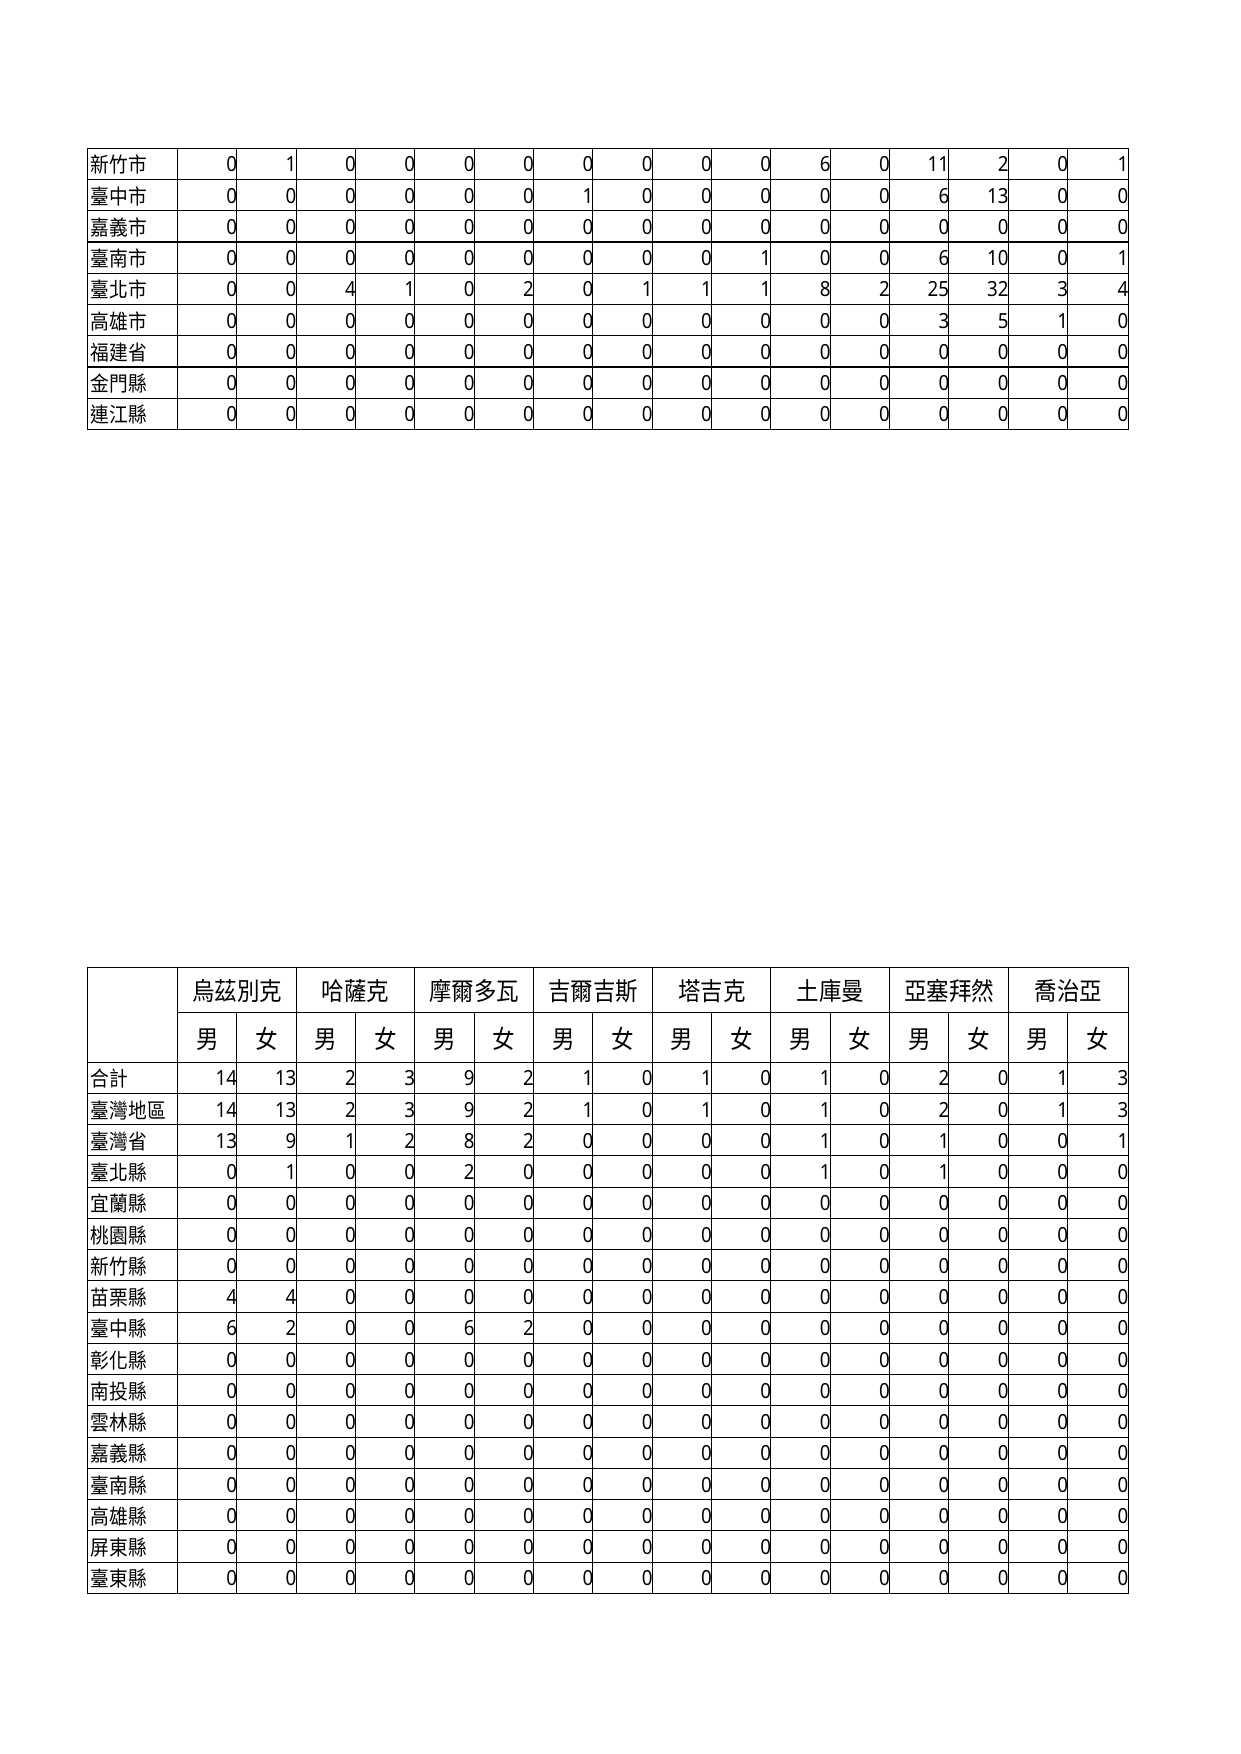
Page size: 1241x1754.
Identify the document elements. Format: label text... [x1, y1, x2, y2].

table_cell 0 [890, 399, 948, 429]
table_cell 0 [1068, 1469, 1128, 1499]
table_cell 0 [593, 1063, 652, 1093]
table_cell 0 [356, 211, 414, 241]
table_cell 0 [949, 1313, 1008, 1343]
table_cell 0 [297, 1344, 355, 1374]
table_cell 0 [1009, 1125, 1067, 1155]
table_cell 0 [1068, 305, 1128, 335]
table_cell 1 [1068, 1125, 1128, 1155]
table_cell 0 [475, 399, 533, 429]
table_cell 0 [890, 1531, 948, 1562]
table_cell 0 [297, 180, 355, 210]
table_cell 0 [890, 1563, 948, 1593]
table_cell 0 [949, 211, 1008, 241]
table_cell 0 [356, 1188, 414, 1218]
table_cell 0 [890, 336, 948, 366]
table_cell 0 [1009, 149, 1067, 179]
table_cell 0 [949, 1063, 1008, 1093]
table_cell 新竹縣 [88, 1250, 177, 1280]
table_cell 0 [831, 1406, 889, 1437]
table_cell 0 [593, 1188, 652, 1218]
table_cell 0 [831, 1531, 889, 1562]
table_cell 0 [1068, 180, 1128, 210]
table_cell 0 [237, 1438, 296, 1468]
table_cell 2 [297, 1063, 355, 1093]
table_cell 0 [653, 1563, 711, 1593]
table_cell 0 [415, 1219, 474, 1249]
table_cell 0 [653, 399, 711, 429]
table_cell 雲林縣 [88, 1406, 177, 1437]
table_cell 0 [415, 1188, 474, 1218]
table_cell 0 [475, 1406, 533, 1437]
table_cell 高雄市 [88, 305, 177, 335]
table_cell 0 [712, 1063, 770, 1093]
table_cell 0 [475, 1156, 533, 1187]
table_cell 0 [653, 243, 711, 273]
table_cell 0 [890, 1344, 948, 1374]
table_cell 0 [1068, 1344, 1128, 1374]
table_cell 0 [771, 1469, 830, 1499]
table_cell 32 [949, 274, 1008, 304]
table_cell 0 [1068, 1438, 1128, 1468]
table_cell 0 [356, 1250, 414, 1280]
table_cell 0 [712, 1188, 770, 1218]
table_cell 0 [178, 1563, 236, 1593]
table_cell 13 [237, 1063, 296, 1093]
table_cell 0 [831, 399, 889, 429]
table_cell 合計 [88, 1063, 177, 1093]
table_cell 0 [831, 211, 889, 241]
table_cell 1 [237, 149, 296, 179]
table_cell 臺灣地區 [88, 1094, 177, 1124]
table_cell 0 [890, 1469, 948, 1499]
table_cell 0 [178, 274, 236, 304]
table_cell 6 [890, 180, 948, 210]
table_cell 0 [1009, 1156, 1067, 1187]
table_cell 0 [1009, 1281, 1067, 1312]
table_cell 0 [712, 1156, 770, 1187]
table_cell 男 [890, 1013, 948, 1062]
table_cell 0 [178, 1531, 236, 1562]
table_cell 0 [297, 399, 355, 429]
table_cell 3 [356, 1063, 414, 1093]
table_cell 0 [297, 211, 355, 241]
table_cell 0 [356, 1156, 414, 1187]
table_cell 0 [237, 368, 296, 398]
table_cell 0 [653, 1500, 711, 1530]
table_cell 0 [297, 1531, 355, 1562]
table_cell 2 [831, 274, 889, 304]
table_cell 0 [475, 180, 533, 210]
table_cell 0 [356, 1375, 414, 1405]
table_cell 0 [771, 1344, 830, 1374]
table_cell 0 [297, 1156, 355, 1187]
table_cell 0 [178, 1375, 236, 1405]
table_cell 0 [534, 1219, 592, 1249]
table_cell 0 [949, 1156, 1008, 1187]
table_cell 1 [356, 274, 414, 304]
table_cell 0 [771, 211, 830, 241]
table_cell 0 [178, 1344, 236, 1374]
table_cell 0 [712, 336, 770, 366]
table_cell 0 [890, 368, 948, 398]
table_cell 9 [415, 1063, 474, 1093]
table_cell 0 [890, 1375, 948, 1405]
table_cell 1 [653, 1063, 711, 1093]
table_cell 0 [237, 243, 296, 273]
table_cell 1 [890, 1125, 948, 1155]
table_cell 0 [178, 211, 236, 241]
table_cell 0 [178, 1219, 236, 1249]
table_cell 女 [949, 1013, 1008, 1062]
table_cell 臺南市 [88, 243, 177, 273]
table_cell 4 [178, 1281, 236, 1312]
table_cell 0 [415, 274, 474, 304]
table_cell 0 [1068, 1375, 1128, 1405]
table_cell 0 [356, 1313, 414, 1343]
table_cell 0 [831, 1500, 889, 1530]
table_cell 0 [1009, 368, 1067, 398]
table_cell 4 [297, 274, 355, 304]
table_cell 0 [712, 180, 770, 210]
table_cell 1 [534, 180, 592, 210]
table_cell 2 [415, 1156, 474, 1187]
table_cell 0 [890, 1250, 948, 1280]
table_cell 0 [593, 368, 652, 398]
table_cell 嘉義縣 [88, 1438, 177, 1468]
table_cell 0 [297, 1563, 355, 1593]
table_cell 0 [534, 305, 592, 335]
table_cell 0 [949, 1438, 1008, 1468]
table_cell 0 [653, 1469, 711, 1499]
table_cell 新竹市 [88, 149, 177, 179]
table_cell 0 [890, 1188, 948, 1218]
table_cell 0 [237, 274, 296, 304]
table_cell 彰化縣 [88, 1344, 177, 1374]
table_cell 0 [831, 1156, 889, 1187]
table_cell 高雄縣 [88, 1500, 177, 1530]
table_cell 0 [593, 1375, 652, 1405]
table_cell 0 [415, 1344, 474, 1374]
table_cell 1 [297, 1125, 355, 1155]
table_cell 0 [534, 1375, 592, 1405]
table_cell 0 [771, 1313, 830, 1343]
table_cell 5 [949, 305, 1008, 335]
table_cell 2 [475, 1063, 533, 1093]
table_cell 0 [297, 1313, 355, 1343]
table_cell 2 [475, 1125, 533, 1155]
table_cell 0 [1068, 1406, 1128, 1437]
table_cell 0 [475, 1188, 533, 1218]
table_cell 2 [297, 1094, 355, 1124]
table_cell 0 [415, 1563, 474, 1593]
table_cell 0 [356, 1219, 414, 1249]
table_cell 宜蘭縣 [88, 1188, 177, 1218]
table_cell 0 [771, 399, 830, 429]
table_cell 0 [593, 211, 652, 241]
table_cell 0 [178, 399, 236, 429]
table_cell 0 [712, 1313, 770, 1343]
table_cell 女 [712, 1013, 770, 1062]
table_cell 0 [297, 368, 355, 398]
table_cell 0 [415, 399, 474, 429]
table_cell 0 [831, 1219, 889, 1249]
table_header [88, 968, 177, 1062]
table_cell 0 [178, 149, 236, 179]
table_cell 女 [237, 1013, 296, 1062]
table_cell 0 [831, 1563, 889, 1593]
table_cell 0 [831, 1063, 889, 1093]
table_cell 0 [593, 1406, 652, 1437]
table_cell 0 [534, 368, 592, 398]
table_cell 2 [890, 1063, 948, 1093]
table_cell 1 [771, 1125, 830, 1155]
table_cell 0 [475, 368, 533, 398]
table_cell 0 [653, 1125, 711, 1155]
table_cell 1 [653, 274, 711, 304]
table_cell 0 [415, 1375, 474, 1405]
table_cell 0 [593, 1156, 652, 1187]
table_cell 0 [415, 180, 474, 210]
table_cell 3 [1068, 1094, 1128, 1124]
table_cell 0 [771, 1563, 830, 1593]
table_cell 0 [237, 399, 296, 429]
table_cell 0 [1068, 368, 1128, 398]
table_cell 男 [178, 1013, 236, 1062]
table_cell 0 [712, 368, 770, 398]
table_cell 0 [1068, 1281, 1128, 1312]
table_cell 11 [890, 149, 948, 179]
table_cell 1 [534, 1063, 592, 1093]
table_cell 6 [178, 1313, 236, 1343]
table_cell 0 [475, 336, 533, 366]
table_cell 0 [415, 1281, 474, 1312]
table_cell 0 [712, 1469, 770, 1499]
table_cell 9 [237, 1125, 296, 1155]
table_cell 0 [415, 1469, 474, 1499]
table_cell 13 [178, 1125, 236, 1155]
table_header 塔吉克 [653, 968, 770, 1012]
table_cell 0 [712, 211, 770, 241]
table_cell 0 [712, 1281, 770, 1312]
table_cell 0 [1009, 1375, 1067, 1405]
table_cell 0 [890, 1500, 948, 1530]
table_cell 2 [949, 149, 1008, 179]
table_cell 0 [534, 149, 592, 179]
table_cell 0 [653, 1250, 711, 1280]
table_cell 0 [653, 1156, 711, 1187]
table_cell 福建省 [88, 336, 177, 366]
table_cell 0 [831, 1438, 889, 1468]
table_cell 0 [356, 1531, 414, 1562]
table_cell 0 [949, 1250, 1008, 1280]
table_cell 連江縣 [88, 399, 177, 429]
table_cell 0 [1009, 1219, 1067, 1249]
table_header 哈薩克 [297, 968, 414, 1012]
table_cell 1 [1009, 305, 1067, 335]
table_cell 9 [415, 1094, 474, 1124]
table_cell 0 [237, 1375, 296, 1405]
table_cell 0 [1068, 1188, 1128, 1218]
table_cell 0 [415, 305, 474, 335]
table_cell 0 [1009, 1531, 1067, 1562]
table_header 吉爾吉斯 [534, 968, 652, 1012]
table_cell 0 [237, 1406, 296, 1437]
table_cell 0 [415, 1438, 474, 1468]
table_cell 0 [1068, 1250, 1128, 1280]
table_cell 0 [653, 1438, 711, 1468]
table_cell 0 [356, 243, 414, 273]
table_cell 0 [534, 211, 592, 241]
table_cell 0 [593, 180, 652, 210]
table_cell 1 [593, 274, 652, 304]
table_cell 0 [1068, 1531, 1128, 1562]
table_cell 0 [237, 1219, 296, 1249]
table_cell 臺中縣 [88, 1313, 177, 1343]
table_cell 0 [534, 1313, 592, 1343]
table_cell 0 [237, 1188, 296, 1218]
table_cell 男 [534, 1013, 592, 1062]
table_cell 0 [949, 368, 1008, 398]
table_cell 2 [890, 1094, 948, 1124]
table_cell 0 [771, 1281, 830, 1312]
table_cell 0 [356, 336, 414, 366]
table_cell 0 [771, 1375, 830, 1405]
table_cell 2 [475, 1094, 533, 1124]
table_cell 0 [653, 180, 711, 210]
table_cell 1 [712, 274, 770, 304]
table_cell 女 [593, 1013, 652, 1062]
table_cell 0 [297, 1469, 355, 1499]
table_cell 0 [890, 1219, 948, 1249]
table_cell 0 [593, 1469, 652, 1499]
table_cell 1 [534, 1094, 592, 1124]
table_cell 0 [534, 1344, 592, 1374]
table_cell 0 [237, 1469, 296, 1499]
table_cell 女 [356, 1013, 414, 1062]
table_cell 0 [178, 1438, 236, 1468]
table_cell 0 [178, 1250, 236, 1280]
table_cell 0 [356, 305, 414, 335]
table_cell 0 [831, 1375, 889, 1405]
table_cell 0 [949, 1500, 1008, 1530]
table_cell 女 [475, 1013, 533, 1062]
table_cell 0 [475, 1281, 533, 1312]
table_cell 1 [1009, 1094, 1067, 1124]
table_cell 13 [949, 180, 1008, 210]
table_cell 0 [949, 1406, 1008, 1437]
table_cell 0 [593, 1250, 652, 1280]
table_cell 0 [415, 211, 474, 241]
table_cell 0 [831, 243, 889, 273]
table_cell 0 [356, 1563, 414, 1593]
table_cell 1 [653, 1094, 711, 1124]
table_cell 0 [712, 1500, 770, 1530]
table_cell 0 [831, 1313, 889, 1343]
table_cell 嘉義市 [88, 211, 177, 241]
table_cell 0 [475, 305, 533, 335]
table_cell 0 [534, 1188, 592, 1218]
table_cell 0 [712, 305, 770, 335]
table_cell 臺北市 [88, 274, 177, 304]
table_cell 男 [653, 1013, 711, 1062]
table_cell 8 [415, 1125, 474, 1155]
table_cell 13 [237, 1094, 296, 1124]
table_cell 0 [1009, 180, 1067, 210]
table_cell 1 [237, 1156, 296, 1187]
table_cell 0 [593, 336, 652, 366]
table_cell 0 [1068, 1313, 1128, 1343]
table_cell 0 [831, 180, 889, 210]
table_cell 0 [356, 1281, 414, 1312]
table_cell 0 [653, 1531, 711, 1562]
table_cell 1 [1068, 149, 1128, 179]
table_cell 0 [297, 1375, 355, 1405]
table_cell 0 [297, 1500, 355, 1530]
table_header 喬治亞 [1009, 968, 1128, 1012]
table_cell 0 [1009, 1563, 1067, 1593]
table_cell 1 [771, 1063, 830, 1093]
table_cell 0 [712, 1563, 770, 1593]
table_cell 0 [415, 1500, 474, 1530]
table_cell 0 [475, 1250, 533, 1280]
table_cell 0 [771, 336, 830, 366]
table_cell 0 [831, 1344, 889, 1374]
table_cell 2 [356, 1125, 414, 1155]
table_header 摩爾多瓦 [415, 968, 533, 1012]
table_cell 0 [475, 1500, 533, 1530]
table_cell 0 [771, 305, 830, 335]
table_cell 0 [712, 1406, 770, 1437]
table_cell 0 [831, 1469, 889, 1499]
table_cell 0 [771, 180, 830, 210]
table_cell 0 [356, 368, 414, 398]
table_cell 0 [712, 1438, 770, 1468]
table_cell 1 [1009, 1063, 1067, 1093]
table_cell 0 [237, 180, 296, 210]
table_cell 0 [1009, 399, 1067, 429]
table_cell 0 [1009, 1250, 1067, 1280]
table_cell 0 [237, 1250, 296, 1280]
table_cell 0 [1068, 399, 1128, 429]
table_cell 1 [1068, 243, 1128, 273]
table_cell 0 [949, 336, 1008, 366]
table_cell 0 [415, 243, 474, 273]
table_cell 0 [890, 1406, 948, 1437]
table_cell 0 [712, 1125, 770, 1155]
table_cell 0 [653, 305, 711, 335]
table_cell 0 [534, 1469, 592, 1499]
table_cell 14 [178, 1094, 236, 1124]
table_cell 0 [178, 336, 236, 366]
table_cell 0 [771, 1531, 830, 1562]
table_cell 0 [237, 1563, 296, 1593]
table_cell 0 [653, 368, 711, 398]
table_cell 3 [1009, 274, 1067, 304]
table_cell 臺南縣 [88, 1469, 177, 1499]
table_cell 1 [771, 1094, 830, 1124]
table_cell 0 [356, 1344, 414, 1374]
table_cell 0 [237, 211, 296, 241]
table_cell 0 [712, 399, 770, 429]
table_cell 0 [712, 149, 770, 179]
table_cell 0 [593, 305, 652, 335]
table_cell 0 [534, 1156, 592, 1187]
table_cell 0 [297, 1406, 355, 1437]
table_cell 10 [949, 243, 1008, 273]
table_header 烏茲別克 [178, 968, 296, 1012]
table_cell 0 [534, 1125, 592, 1155]
table_cell 0 [1068, 1563, 1128, 1593]
table_cell 0 [653, 1188, 711, 1218]
table_cell 0 [475, 243, 533, 273]
table_cell 0 [593, 1438, 652, 1468]
table_cell 0 [831, 368, 889, 398]
table_cell 0 [831, 1250, 889, 1280]
table_cell 女 [831, 1013, 889, 1062]
table_cell 屏東縣 [88, 1531, 177, 1562]
table_cell 1 [712, 243, 770, 273]
table_cell 0 [593, 1344, 652, 1374]
table_cell 0 [712, 1094, 770, 1124]
table_cell 0 [1009, 1500, 1067, 1530]
table_cell 0 [534, 1406, 592, 1437]
table_cell 0 [534, 399, 592, 429]
table_cell 0 [949, 1531, 1008, 1562]
table_cell 8 [771, 274, 830, 304]
table_cell 0 [178, 1188, 236, 1218]
table_cell 0 [1009, 211, 1067, 241]
table_cell 0 [771, 368, 830, 398]
table_cell 0 [831, 1281, 889, 1312]
table_cell 0 [1009, 1344, 1067, 1374]
table_cell 0 [237, 1531, 296, 1562]
table_cell 0 [534, 1500, 592, 1530]
table_cell 0 [1068, 211, 1128, 241]
table_cell 0 [653, 1281, 711, 1312]
table_cell 0 [356, 1500, 414, 1530]
table_cell 0 [475, 1344, 533, 1374]
table_cell 男 [771, 1013, 830, 1062]
table_cell 0 [534, 1563, 592, 1593]
table_cell 6 [415, 1313, 474, 1343]
table_cell 0 [356, 149, 414, 179]
table_cell 2 [475, 1313, 533, 1343]
table_cell 0 [653, 336, 711, 366]
table_cell 0 [178, 368, 236, 398]
table_cell 0 [178, 1406, 236, 1437]
table_cell 0 [949, 1563, 1008, 1593]
table_cell 0 [1068, 1500, 1128, 1530]
table_cell 0 [831, 1094, 889, 1124]
table_cell 0 [534, 1438, 592, 1468]
table_cell 0 [771, 243, 830, 273]
table_cell 0 [297, 1188, 355, 1218]
table_cell 0 [949, 1281, 1008, 1312]
table_cell 0 [831, 305, 889, 335]
table_cell 0 [771, 1219, 830, 1249]
table_cell 0 [178, 305, 236, 335]
table_cell 0 [949, 1344, 1008, 1374]
table_cell 0 [237, 1500, 296, 1530]
table_cell 0 [712, 1344, 770, 1374]
table_cell 0 [534, 336, 592, 366]
table_cell 0 [593, 1125, 652, 1155]
table_cell 4 [237, 1281, 296, 1312]
table_cell 0 [178, 1469, 236, 1499]
table_cell 0 [1068, 1219, 1128, 1249]
table_cell 0 [1009, 1406, 1067, 1437]
table_cell 0 [297, 1219, 355, 1249]
table_cell 0 [475, 1375, 533, 1405]
table_cell 0 [297, 1250, 355, 1280]
table_cell 0 [949, 1125, 1008, 1155]
table_cell 0 [1009, 1438, 1067, 1468]
table_cell 桃園縣 [88, 1219, 177, 1249]
table_cell 0 [1009, 1313, 1067, 1343]
table_cell 0 [949, 1469, 1008, 1499]
table_cell 6 [890, 243, 948, 273]
table_cell 0 [831, 1188, 889, 1218]
table_cell 0 [593, 243, 652, 273]
table_cell 0 [890, 1313, 948, 1343]
table_cell 臺灣省 [88, 1125, 177, 1155]
table_cell 4 [1068, 274, 1128, 304]
table_cell 0 [949, 1094, 1008, 1124]
table_cell 0 [237, 1344, 296, 1374]
table_cell 0 [237, 336, 296, 366]
table_cell 南投縣 [88, 1375, 177, 1405]
table_cell 0 [831, 149, 889, 179]
table_cell 0 [415, 1250, 474, 1280]
table_cell 0 [593, 1500, 652, 1530]
table_cell 0 [593, 149, 652, 179]
table_cell 1 [890, 1156, 948, 1187]
table_cell 臺中市 [88, 180, 177, 210]
table_cell 0 [653, 1406, 711, 1437]
table_cell 0 [712, 1250, 770, 1280]
table_cell 0 [712, 1219, 770, 1249]
table_header 亞塞拜然 [890, 968, 1008, 1012]
table_cell 0 [178, 243, 236, 273]
table_cell 25 [890, 274, 948, 304]
table_cell 0 [297, 336, 355, 366]
table_cell 0 [771, 1438, 830, 1468]
table_cell 0 [475, 1469, 533, 1499]
table_cell 0 [297, 243, 355, 273]
table_cell 0 [1009, 1188, 1067, 1218]
table_cell 0 [475, 1563, 533, 1593]
table_cell 0 [297, 305, 355, 335]
table_cell 0 [356, 399, 414, 429]
table_cell 0 [890, 1438, 948, 1468]
table_cell 0 [475, 1438, 533, 1468]
table_cell 0 [890, 1281, 948, 1312]
table_cell 0 [890, 211, 948, 241]
table_cell 0 [1009, 336, 1067, 366]
table_cell 0 [593, 1219, 652, 1249]
table_cell 臺東縣 [88, 1563, 177, 1593]
table_cell 0 [475, 1531, 533, 1562]
table_cell 0 [178, 180, 236, 210]
table_cell 0 [1009, 1469, 1067, 1499]
table_cell 0 [653, 211, 711, 241]
table_cell 0 [415, 149, 474, 179]
table_cell 金門縣 [88, 368, 177, 398]
table_cell 0 [415, 368, 474, 398]
table_cell 0 [771, 1188, 830, 1218]
table_cell 0 [475, 149, 533, 179]
table_cell 0 [593, 1313, 652, 1343]
table_cell 0 [1009, 243, 1067, 273]
table_cell 0 [297, 1438, 355, 1468]
table_cell 女 [1068, 1013, 1128, 1062]
table_cell 0 [356, 1406, 414, 1437]
table_cell 0 [534, 1281, 592, 1312]
table_cell 0 [831, 336, 889, 366]
table_cell 0 [415, 1531, 474, 1562]
table_cell 男 [1009, 1013, 1067, 1062]
table_cell 6 [771, 149, 830, 179]
table_cell 0 [653, 1344, 711, 1374]
table_cell 0 [415, 1406, 474, 1437]
table_cell 0 [178, 1156, 236, 1187]
table_cell 男 [297, 1013, 355, 1062]
table_cell 0 [534, 1250, 592, 1280]
table_cell 0 [534, 274, 592, 304]
table_cell 0 [237, 305, 296, 335]
table_cell 0 [356, 180, 414, 210]
table_cell 苗栗縣 [88, 1281, 177, 1312]
table_cell 0 [771, 1500, 830, 1530]
table_cell 0 [475, 211, 533, 241]
table_cell 0 [949, 1219, 1008, 1249]
table_cell 2 [237, 1313, 296, 1343]
table_cell 男 [415, 1013, 474, 1062]
table_cell 0 [771, 1406, 830, 1437]
table_cell 0 [653, 149, 711, 179]
table_cell 0 [712, 1375, 770, 1405]
table_cell 0 [534, 1531, 592, 1562]
table_cell 0 [949, 399, 1008, 429]
table_cell 3 [356, 1094, 414, 1124]
table_cell 0 [653, 1375, 711, 1405]
table_cell 3 [1068, 1063, 1128, 1093]
table_cell 0 [949, 1375, 1008, 1405]
table_cell 0 [297, 149, 355, 179]
table_cell 0 [1068, 336, 1128, 366]
table_cell 0 [534, 243, 592, 273]
table_cell 0 [1068, 1156, 1128, 1187]
table_cell 0 [653, 1313, 711, 1343]
table_cell 2 [475, 274, 533, 304]
table_cell 0 [356, 1469, 414, 1499]
table_cell 3 [890, 305, 948, 335]
table_cell 0 [771, 1250, 830, 1280]
table_cell 0 [593, 1563, 652, 1593]
table_cell 0 [475, 1219, 533, 1249]
table_cell 0 [593, 1531, 652, 1562]
table_cell 0 [593, 399, 652, 429]
table_cell 0 [178, 1500, 236, 1530]
table_cell 0 [653, 1219, 711, 1249]
table_cell 14 [178, 1063, 236, 1093]
table_cell 0 [593, 1094, 652, 1124]
table_cell 臺北縣 [88, 1156, 177, 1187]
table_cell 0 [297, 1281, 355, 1312]
table_cell 0 [593, 1281, 652, 1312]
table_cell 0 [712, 1531, 770, 1562]
table_header 土庫曼 [771, 968, 889, 1012]
table_cell 0 [356, 1438, 414, 1468]
table_cell 0 [949, 1188, 1008, 1218]
table_cell 0 [831, 1125, 889, 1155]
table_cell 1 [771, 1156, 830, 1187]
table_cell 0 [415, 336, 474, 366]
